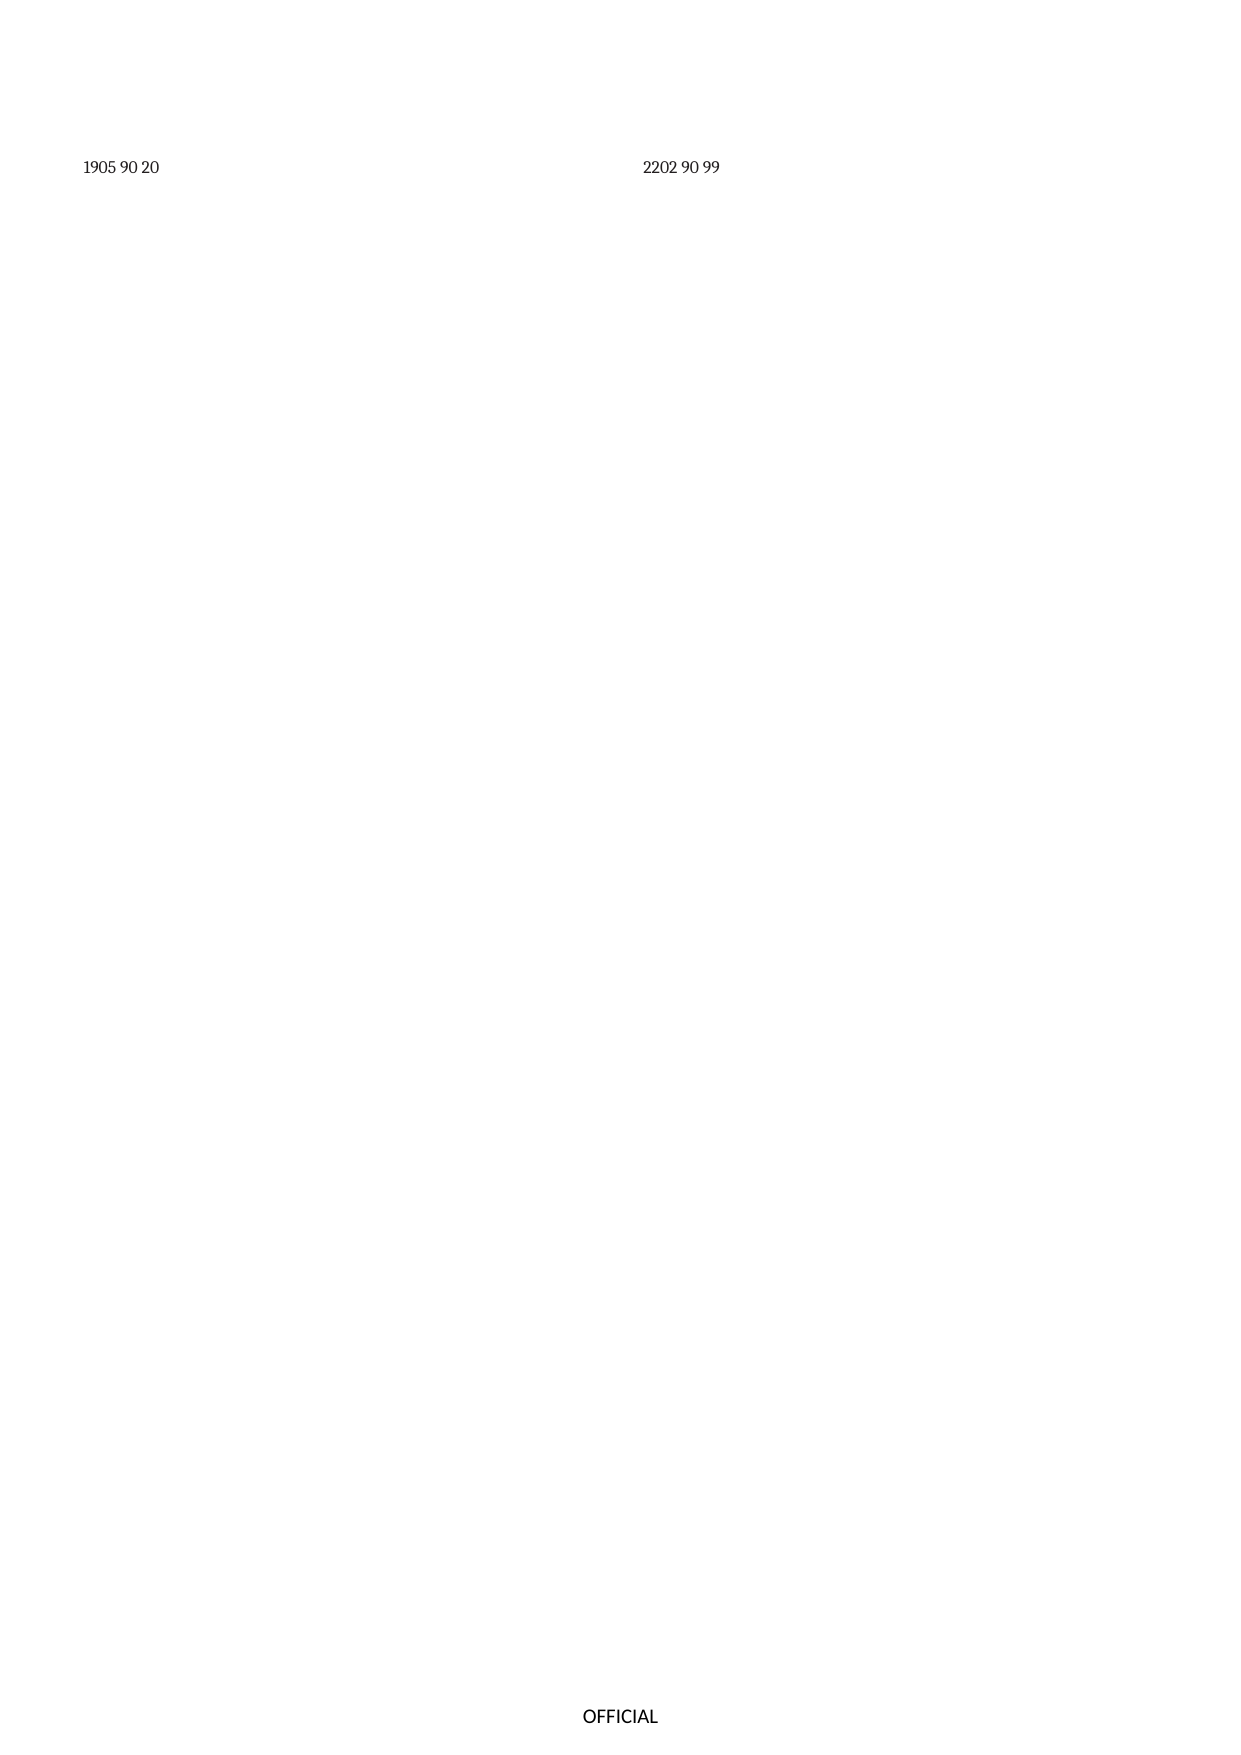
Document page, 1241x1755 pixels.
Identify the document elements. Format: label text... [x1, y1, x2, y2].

table_cell 1905 90 20 [79, 153, 593, 180]
table_cell 2202 90 99 [593, 153, 798, 180]
table_cell [798, 153, 928, 180]
